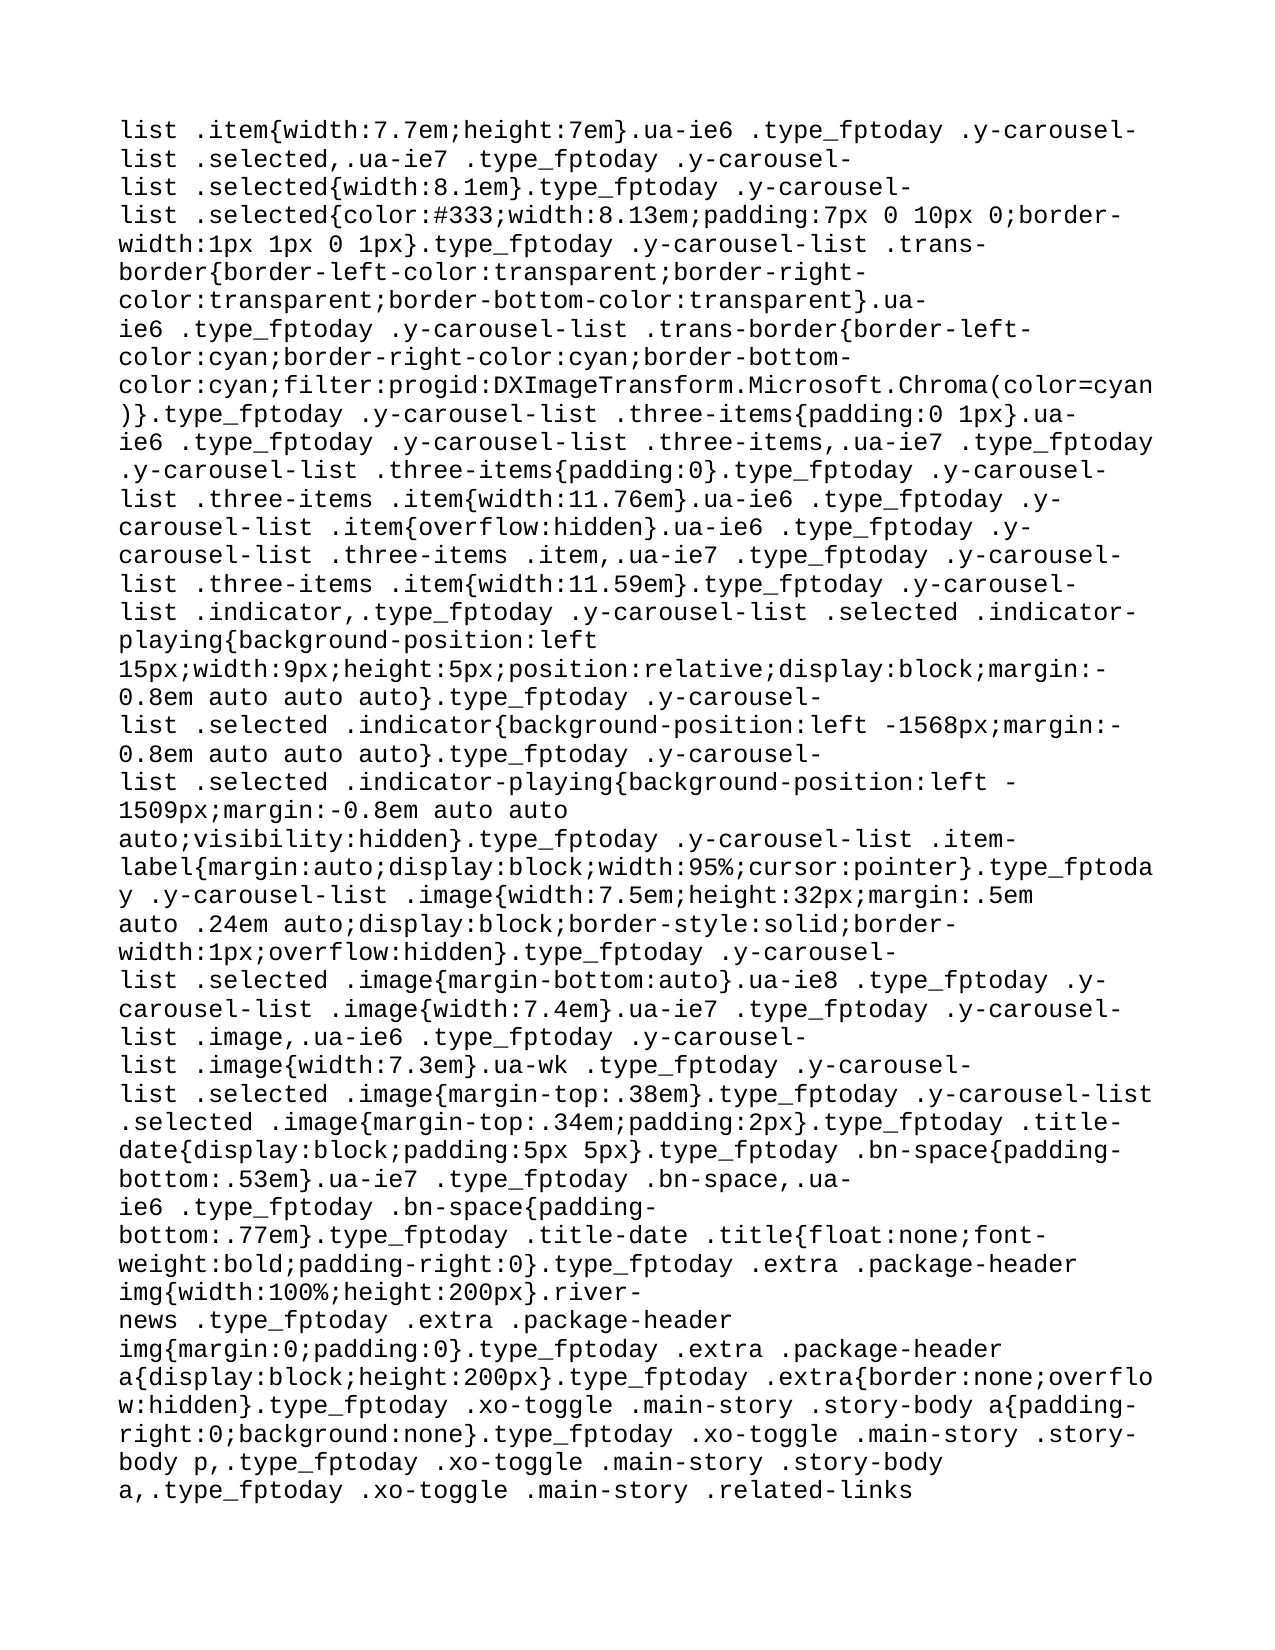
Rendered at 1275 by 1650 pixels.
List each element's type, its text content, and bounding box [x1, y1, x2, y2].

text list .item{width:7.7em;height:7em}.ua-ie6 .type_fptoday .y-carousel-list .selected,.ua-ie7 .type_fptoday .y-carousel-list .selected{width:8.1em}.type_fptoday .y-carousel-list .selected{color:#333;width:8.13em;padding:7px 0 10px 0;border-width:1px 1px 0 1px}.type_fptoday .y-carousel-list .trans-border{border-left-color:transparent;border-right-color:transparent;border-bottom-color:transparent}.ua-ie6 .type_fptoday .y-carousel-list .trans-border{border-left-color:cyan;border-right-color:cyan;border-bottom-color:cyan;filter:progid:DXImageTransform.Microsoft.Chroma(color=cyan)}.type_fptoday .y-carousel-list .three-items{padding:0 1px}.ua-ie6 .type_fptoday .y-carousel-list .three-items,.ua-ie7 .type_fptoday .y-carousel-list .three-items{padding:0}.type_fptoday .y-carousel-list .three-items .item{width:11.76em}.ua-ie6 .type_fptoday .y-carousel-list .item{overflow:hidden}.ua-ie6 .type_fptoday .y-carousel-list .three-items .item,.ua-ie7 .type_fptoday .y-carousel-list .three-items .item{width:11.59em}.type_fptoday .y-carousel-list .indicator,.type_fptoday .y-carousel-list .selected .indicator-playing{background-position:left 15px;width:9px;height:5px;position:relative;display:block;margin:-0.8em auto auto auto}.type_fptoday .y-carousel-list .selected .indicator{background-position:left -1568px;margin:-0.8em auto auto auto}.type_fptoday .y-carousel-list .selected .indicator-playing{background-position:left -1509px;margin:-0.8em auto auto auto;visibility:hidden}.type_fptoday .y-carousel-list .item-label{margin:auto;display:block;width:95%;cursor:pointer}.type_fptoday .y-carousel-list .image{width:7.5em;height:32px;margin:.5em auto .24em auto;display:block;border-style:solid;border-width:1px;overflow:hidden}.type_fptoday .y-carousel-list .selected .image{margin-bottom:auto}.ua-ie8 .type_fptoday .y-carousel-list .image{width:7.4em}.ua-ie7 .type_fptoday .y-carousel-list .image,.ua-ie6 .type_fptoday .y-carousel-list .image{width:7.3em}.ua-wk .type_fptoday .y-carousel-list .selected .image{margin-top:.38em}.type_fptoday .y-carousel-list .selected .image{margin-top:.34em;padding:2px}.type_fptoday .title-date{display:block;padding:5px 5px}.type_fptoday .bn-space{padding-bottom:.53em}.ua-ie7 .type_fptoday .bn-space,.ua-ie6 .type_fptoday .bn-space{padding-bottom:.77em}.type_fptoday .title-date .title{float:none;font-weight:bold;padding-right:0}.type_fptoday .extra .package-header img{width:100%;height:200px}.river-news .type_fptoday .extra .package-header img{margin:0;padding:0}.type_fptoday .extra .package-header a{display:block;height:200px}.type_fptoday .extra{border:none;overflow:hidden}.type_fptoday .xo-toggle .main-story .story-body a{padding-right:0;background:none}.type_fptoday .xo-toggle .main-story .story-body p,.type_fptoday .xo-toggle .main-story .story-body a,.type_fptoday .xo-toggle .main-story .related-links [118, 118, 1157, 1506]
